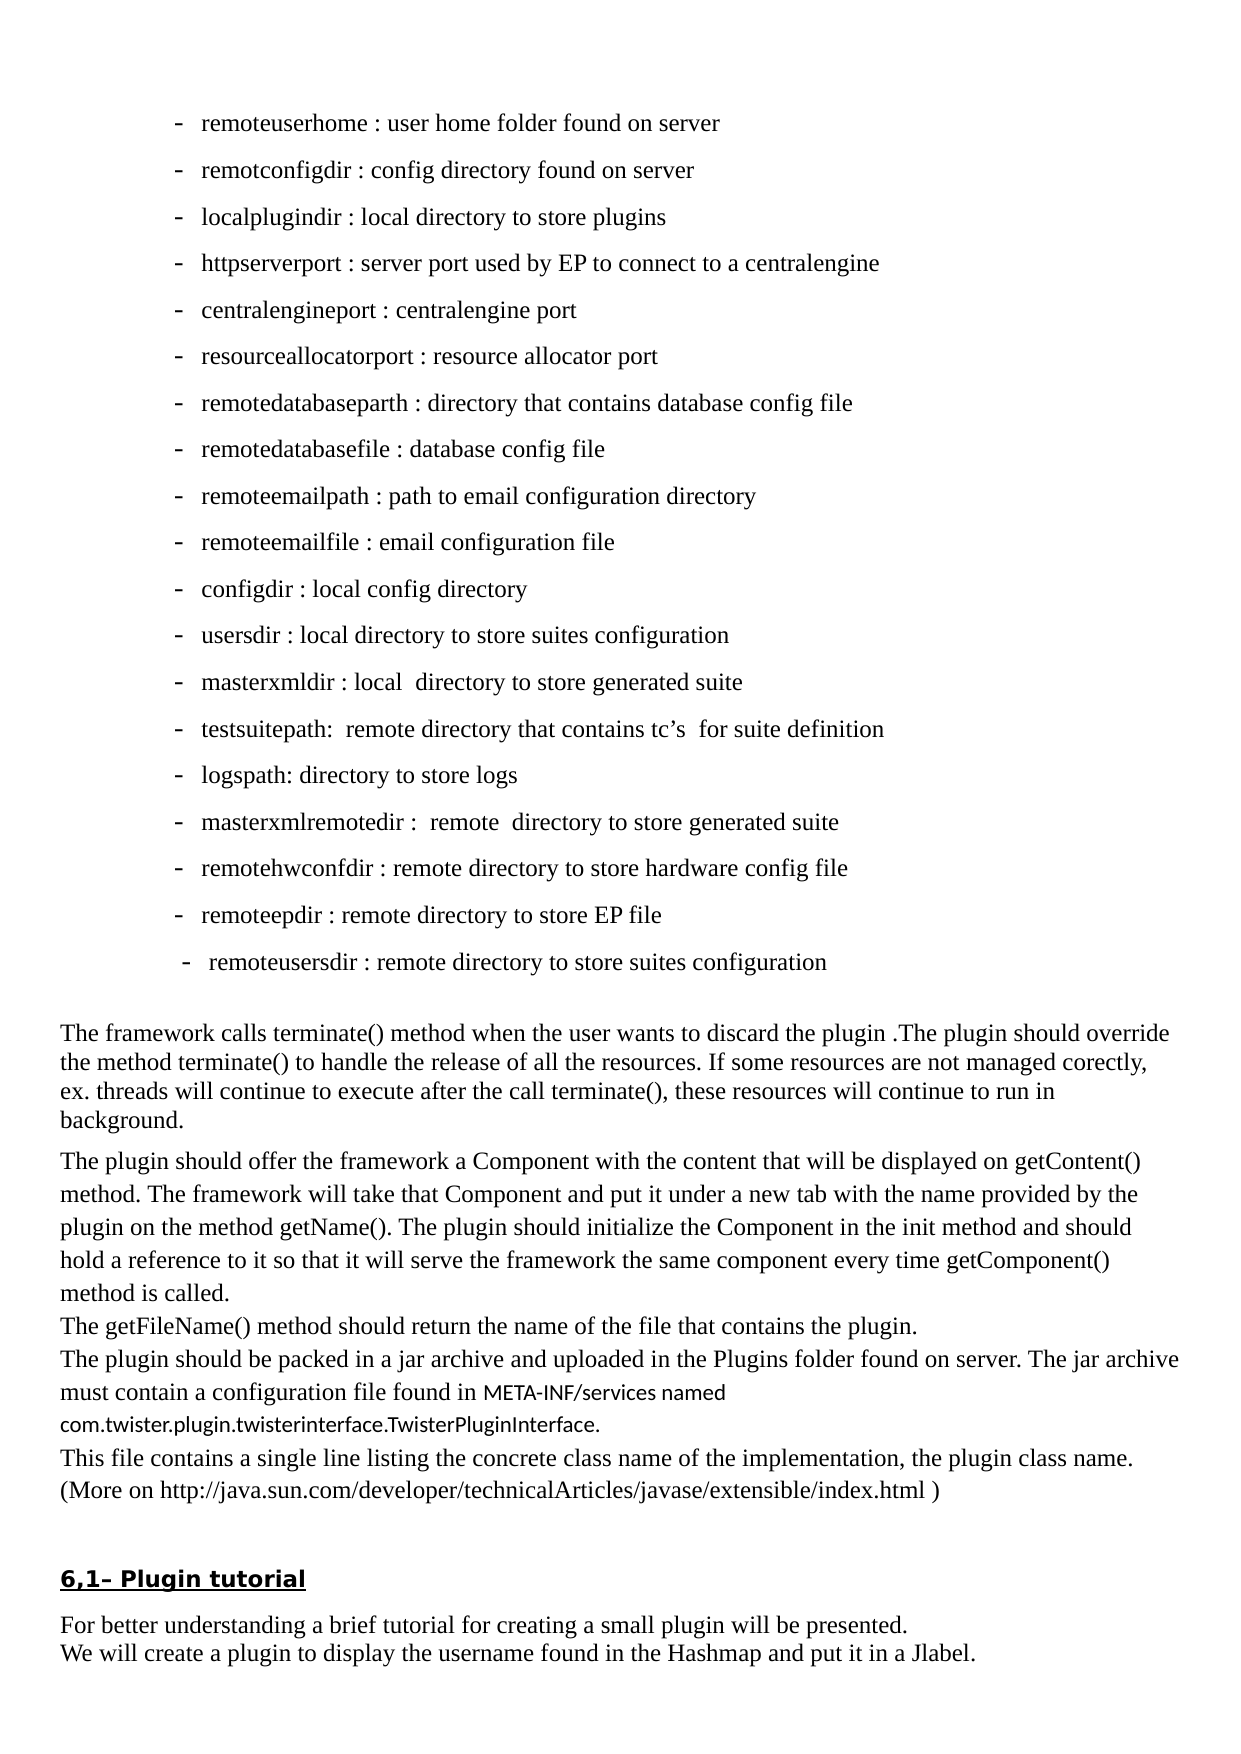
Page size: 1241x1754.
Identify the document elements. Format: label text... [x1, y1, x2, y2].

text - remoteemailpath : path to email configuration directory [134, 477, 1181, 512]
text - masterxmldir : local directory to store generated suite [134, 664, 1181, 698]
text - testsuitepath: remote directory that contains tc’s for suite definition [134, 710, 1181, 744]
text - centralengineport : centralengine port [134, 291, 1181, 325]
text - masterxmlremotedir : remote directory to store generated suite [134, 803, 1181, 837]
text - configdir : local config directory [134, 571, 1181, 605]
text - remotconfigdir : config directory found on server [134, 152, 1181, 186]
list 6,1– Plugin tutorial [60, 1567, 1181, 1593]
text - remoteusersdir : remote directory to store suites configuration [134, 943, 1181, 1006]
text - logspath: directory to store logs [134, 757, 1181, 791]
text - remotedatabaseparth : directory that contains database config file [134, 384, 1181, 418]
text - remotedatabasefile : database config file [134, 431, 1181, 465]
text The plugin should offer the framework a Component with the content that will be displayed on getContent() method. The framework will take that Component and put it under a new tab with the name provided by the plugin on the method getName(). The plugin should initialize the Component in the init method and should hold a reference to it so that it will serve the framework the same component every time getComponent() method is called. The getFileName() method should return the name of the file that contains the plugin. The plugin should be packed in a jar archive and uploaded in the Plugins folder found on server. The jar archive must contain a configuration file found in META-INF/services named com.twister.plugin.twisterinterface.TwisterPluginInterface. This file contains a single line listing the concrete class name of the implementation, the plugin class name.(More on http://java.sun.com/developer/technicalArticles/javase/extensible/index.html ) [60, 1146, 1181, 1504]
text - remoteepdir : remote directory to store EP file [134, 897, 1181, 931]
text - resourceallocatorport : resource allocator port [134, 338, 1181, 372]
text The framework calls terminate() method when the user wants to discard the plugin .The plugin should override the method terminate() to handle the release of all the resources. If some resources are not managed corectly, ex. threads will continue to execute after the call terminate(), these resources will continue to run in background. [60, 1018, 1181, 1133]
text - localplugindir : local directory to store plugins [134, 198, 1181, 232]
text - httpserverport : server port used by EP to connect to a centralengine [134, 245, 1181, 279]
text For better understanding a brief tutorial for creating a small plugin will be presented. We will create a plugin to display the username found in the Hashmap and put it in a Jlabel. [60, 1610, 1181, 1667]
text - remoteuserhome : user home folder found on server [134, 105, 1181, 139]
text - remotehwconfdir : remote directory to store hardware config file [134, 850, 1181, 884]
text - remoteemailfile : email configuration file [134, 524, 1181, 558]
text - usersdir : local directory to store suites configuration [134, 617, 1181, 651]
